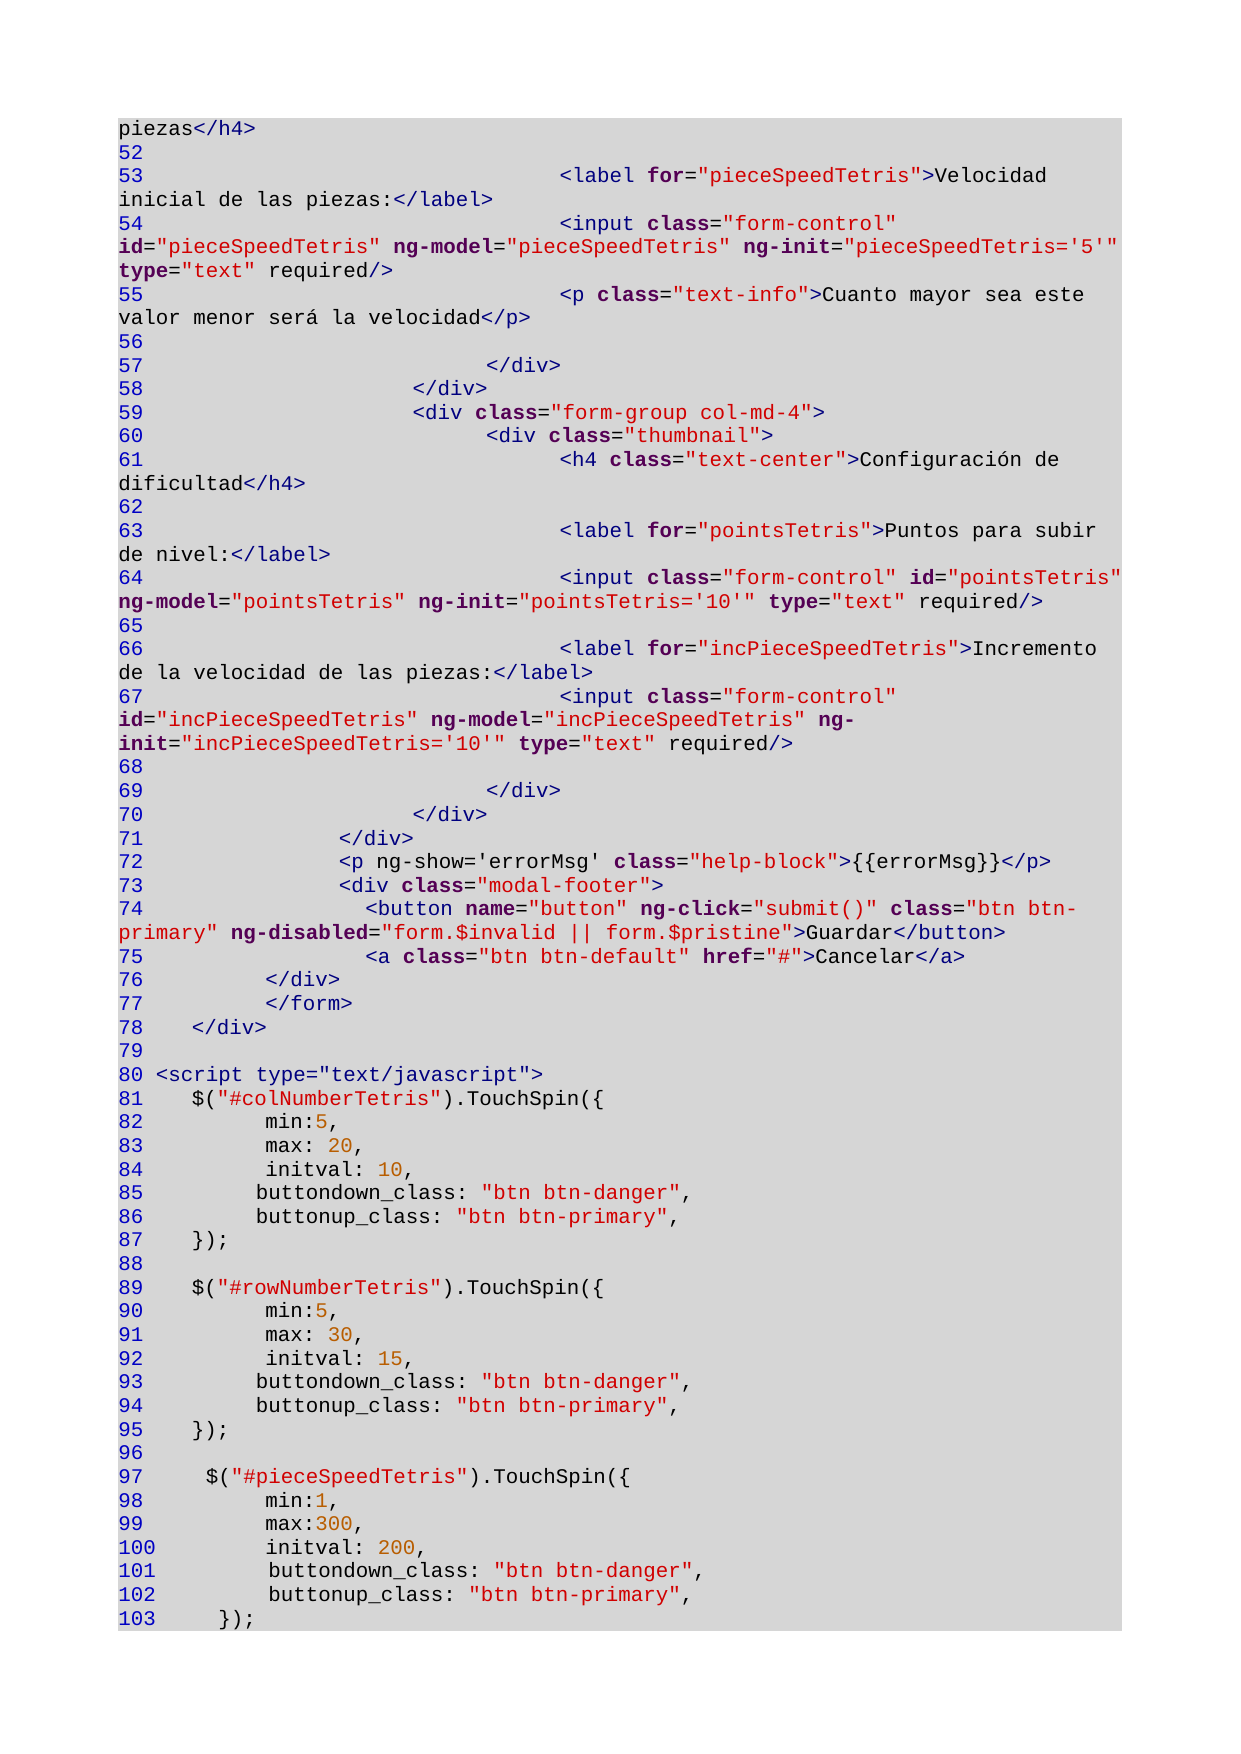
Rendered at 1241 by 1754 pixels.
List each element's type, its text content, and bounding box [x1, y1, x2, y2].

text 75 <a class="btn btn-default" href="#">Cancelar</a> [118, 946, 1122, 969]
text 66 <label for="incPieceSpeedTetris">Incremento de la velocidad de las piezas:</label> [118, 638, 1122, 686]
text 70 </div> [118, 804, 1122, 827]
text 93 buttondown_class: "btn btn-danger", [118, 1371, 1122, 1395]
text 73 <div class="modal-footer"> [118, 875, 1122, 898]
text 103 }); [118, 1608, 1122, 1631]
text 60 <div class="thumbnail"> [118, 426, 1122, 449]
text 102 buttonup_class: "btn btn-primary", [118, 1584, 1122, 1608]
text 63 <label for="pointsTetris">Puntos para subir de nivel:</label> [118, 520, 1122, 567]
text 78 </div> [118, 1017, 1122, 1040]
text 62 [118, 496, 1122, 520]
text 67 <input class="form-control" id="incPieceSpeedTetris" ng-model="incPieceSpeedTetris" ng-init="incPieceSpeedTetris='10'" type="text" required/> [118, 686, 1122, 757]
text 58 </div> [118, 378, 1122, 402]
text 91 max: 30, [118, 1324, 1122, 1348]
text 99 max:300, [118, 1513, 1122, 1537]
text 101 buttondown_class: "btn btn-danger", [118, 1561, 1122, 1584]
text 59 <div class="form-group col-md-4"> [118, 402, 1122, 426]
text 100 initval: 200, [118, 1537, 1122, 1561]
text 53 <label for="pieceSpeedTetris">Velocidad inicial de las piezas:</label> [118, 165, 1122, 213]
text 97 $("#pieceSpeedTetris").TouchSpin({ [118, 1466, 1122, 1489]
text 83 max: 20, [118, 1135, 1122, 1158]
text 88 [118, 1253, 1122, 1277]
text 92 initval: 15, [118, 1348, 1122, 1371]
text 52 [118, 142, 1122, 165]
text 89 $("#rowNumberTetris").TouchSpin({ [118, 1277, 1122, 1300]
text 54 <input class="form-control" id="pieceSpeedTetris" ng-model="pieceSpeedTetris" ng-init="pieceSpeedTetris='5'" type="text" required/> [118, 213, 1122, 284]
text 72 <p ng-show='errorMsg' class="help-block">{{errorMsg}}</p> [118, 851, 1122, 875]
text 69 </div> [118, 780, 1122, 804]
text 98 min:1, [118, 1489, 1122, 1513]
text 71 </div> [118, 827, 1122, 851]
text 79 [118, 1040, 1122, 1064]
text 86 buttonup_class: "btn btn-primary", [118, 1206, 1122, 1229]
text 80 <script type="text/javascript"> [118, 1064, 1122, 1088]
text 68 [118, 757, 1122, 780]
text 61 <h4 class="text-center">Configuración de dificultad</h4> [118, 449, 1122, 496]
text 81 $("#colNumberTetris").TouchSpin({ [118, 1088, 1122, 1111]
text 87 }); [118, 1229, 1122, 1253]
text 55 <p class="text-info">Cuanto mayor sea este valor menor será la velocidad</p> [118, 284, 1122, 331]
text 96 [118, 1442, 1122, 1466]
text 65 [118, 615, 1122, 638]
text 77 </form> [118, 993, 1122, 1017]
text piezas</h4> [118, 118, 1122, 142]
text 82 min:5, [118, 1111, 1122, 1135]
text 94 buttonup_class: "btn btn-primary", [118, 1395, 1122, 1419]
text 85 buttondown_class: "btn btn-danger", [118, 1182, 1122, 1206]
text 56 [118, 331, 1122, 354]
text 84 initval: 10, [118, 1158, 1122, 1182]
text 74 <button name="button" ng-click="submit()" class="btn btn-primary" ng-disabled="form.$invalid || form.$pristine">Guardar</button> [118, 898, 1122, 946]
text 95 }); [118, 1419, 1122, 1442]
text 76 </div> [118, 969, 1122, 993]
text 64 <input class="form-control" id="pointsTetris" ng-model="pointsTetris" ng-init="pointsTetris='10'" type="text" required/> [118, 567, 1122, 615]
text 57 </div> [118, 354, 1122, 378]
text 90 min:5, [118, 1300, 1122, 1324]
